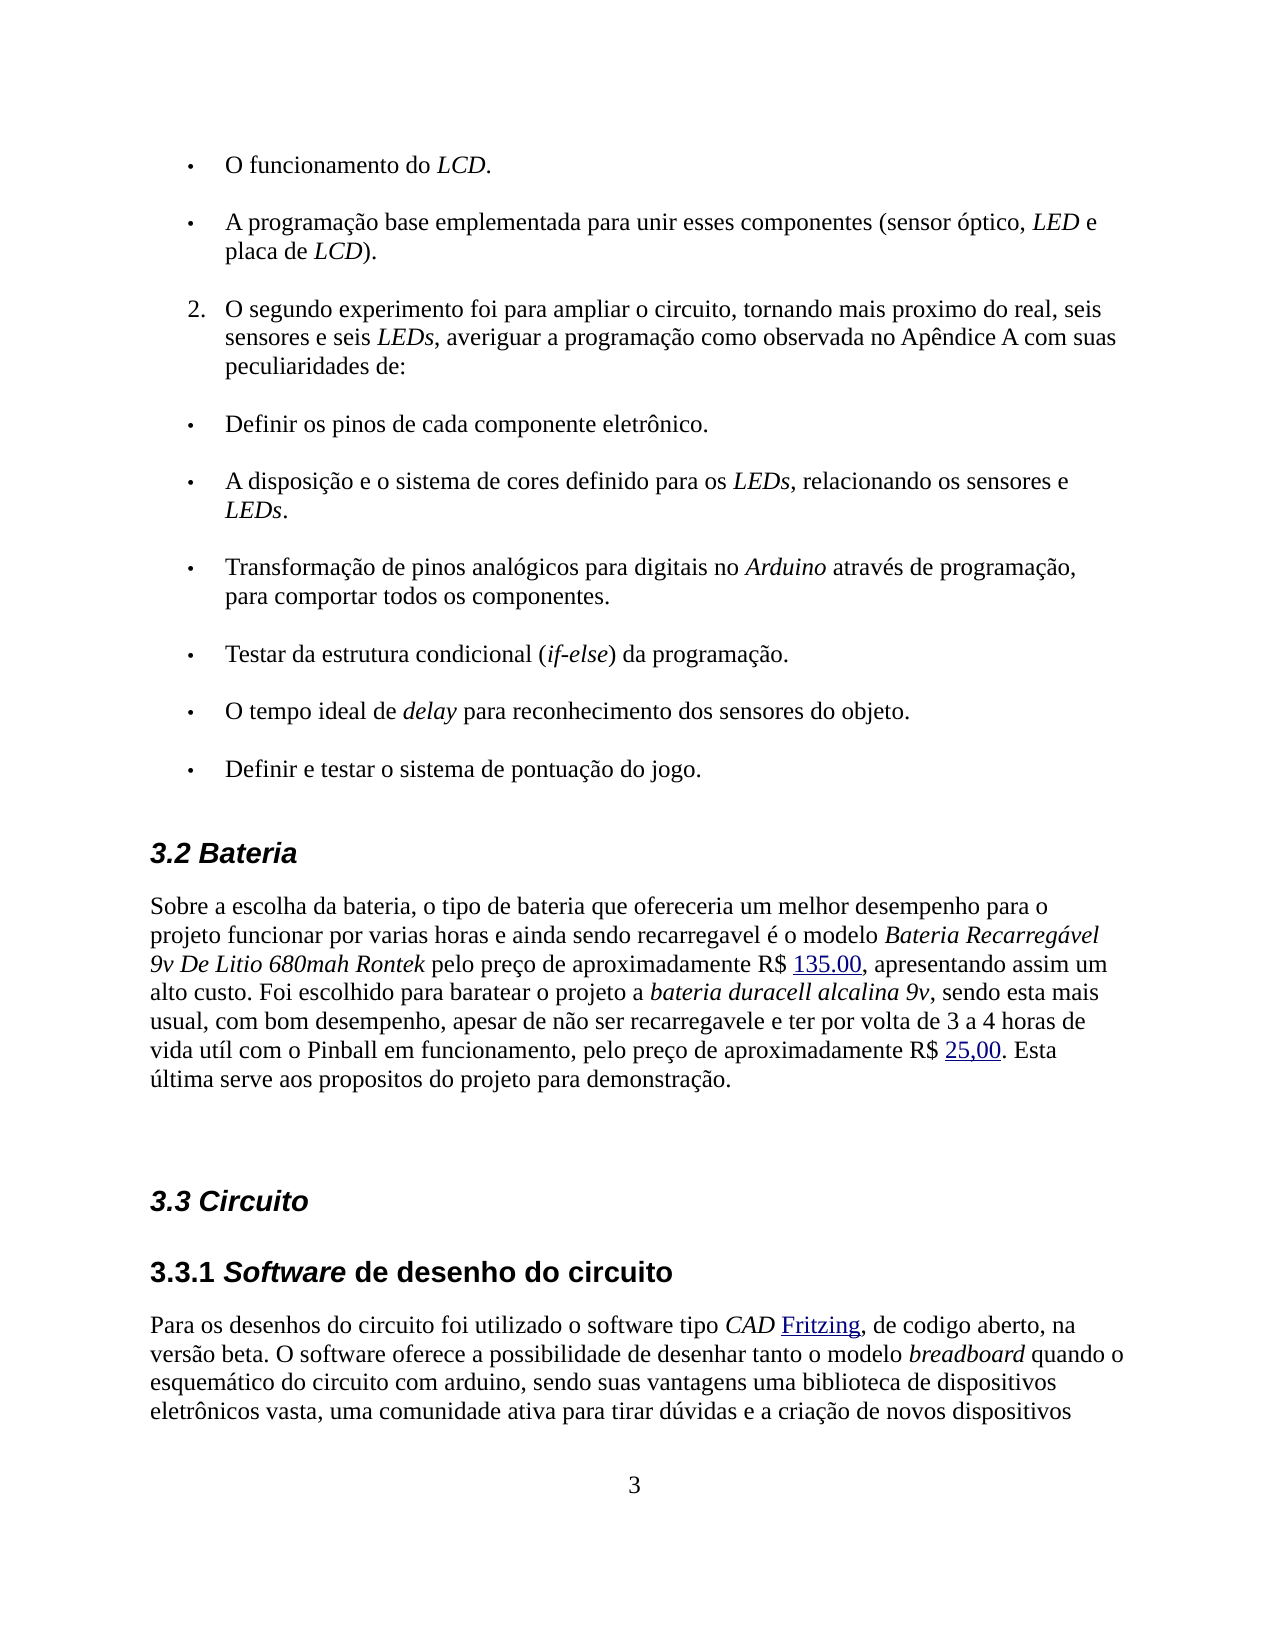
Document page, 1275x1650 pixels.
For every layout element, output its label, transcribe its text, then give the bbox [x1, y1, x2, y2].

subtitle 3.3 Circuito [150, 1184, 1125, 1217]
text Sobre a escolha da bateria, o tipo de bateria que ofereceria um melhor desempenho para o projeto funcionar por varias horas e ainda sendo recarregavel é o modelo Bateria Recarregável 9v De Litio 680mah Rontek pelo preço de aproximadamente R$ 135.00, apresentando assim um alto custo. Foi escolhido para baratear o projeto a bateria duracell alcalina 9v, sendo esta mais usual, com bom desempenho, apesar de não ser recarregavele e ter por volta de 3 a 4 horas de vida utíl com o Pinball em funcionamento, pelo preço de aproximadamente R$ 25,00. Esta última serve aos propositos do projeto para demonstração. [150, 891, 1125, 1121]
list Testar da estrutura condicional (if-else) da programação. [187, 639, 1125, 696]
list Transformação de pinos analógicos para digitais no Arduino através de programação, para comportar todos os componentes. [187, 552, 1125, 639]
list O funcionamento do LCD. [187, 150, 1125, 207]
list O segundo experimento foi para ampliar o circuito, tornando mais proximo do real, seis sensores e seis LEDs, averiguar a programação como observada no Apêndice A com suas peculiaridades de: [187, 294, 1125, 409]
list Definir e testar o sistema de pontuação do jogo. [187, 754, 1125, 811]
list O tempo ideal de delay para reconhecimento dos sensores do objeto. [187, 696, 1125, 754]
list A disposição e o sistema de cores definido para os LEDs, relacionando os sensores e LEDs. [187, 466, 1125, 552]
subtitle 3.3.1 Software de desenho do circuito [150, 1255, 1125, 1288]
subtitle 3.2 Bateria [150, 836, 1125, 870]
text Para os desenhos do circuito foi utilizado o software tipo CAD Fritzing, de codigo aberto, na versão beta. O software oferece a possibilidade de desenhar tanto o modelo breadboard quando o esquemático do circuito com arduino, sendo suas vantagens uma biblioteca de dispositivos eletrônicos vasta, uma comunidade ativa para tirar dúvidas e a criação de novos dispositivos [150, 1310, 1125, 1425]
list A programação base emplementada para unir esses componentes (sensor óptico, LED e placa de LCD). [187, 207, 1125, 294]
list Definir os pinos de cada componente eletrônico. [187, 409, 1125, 466]
